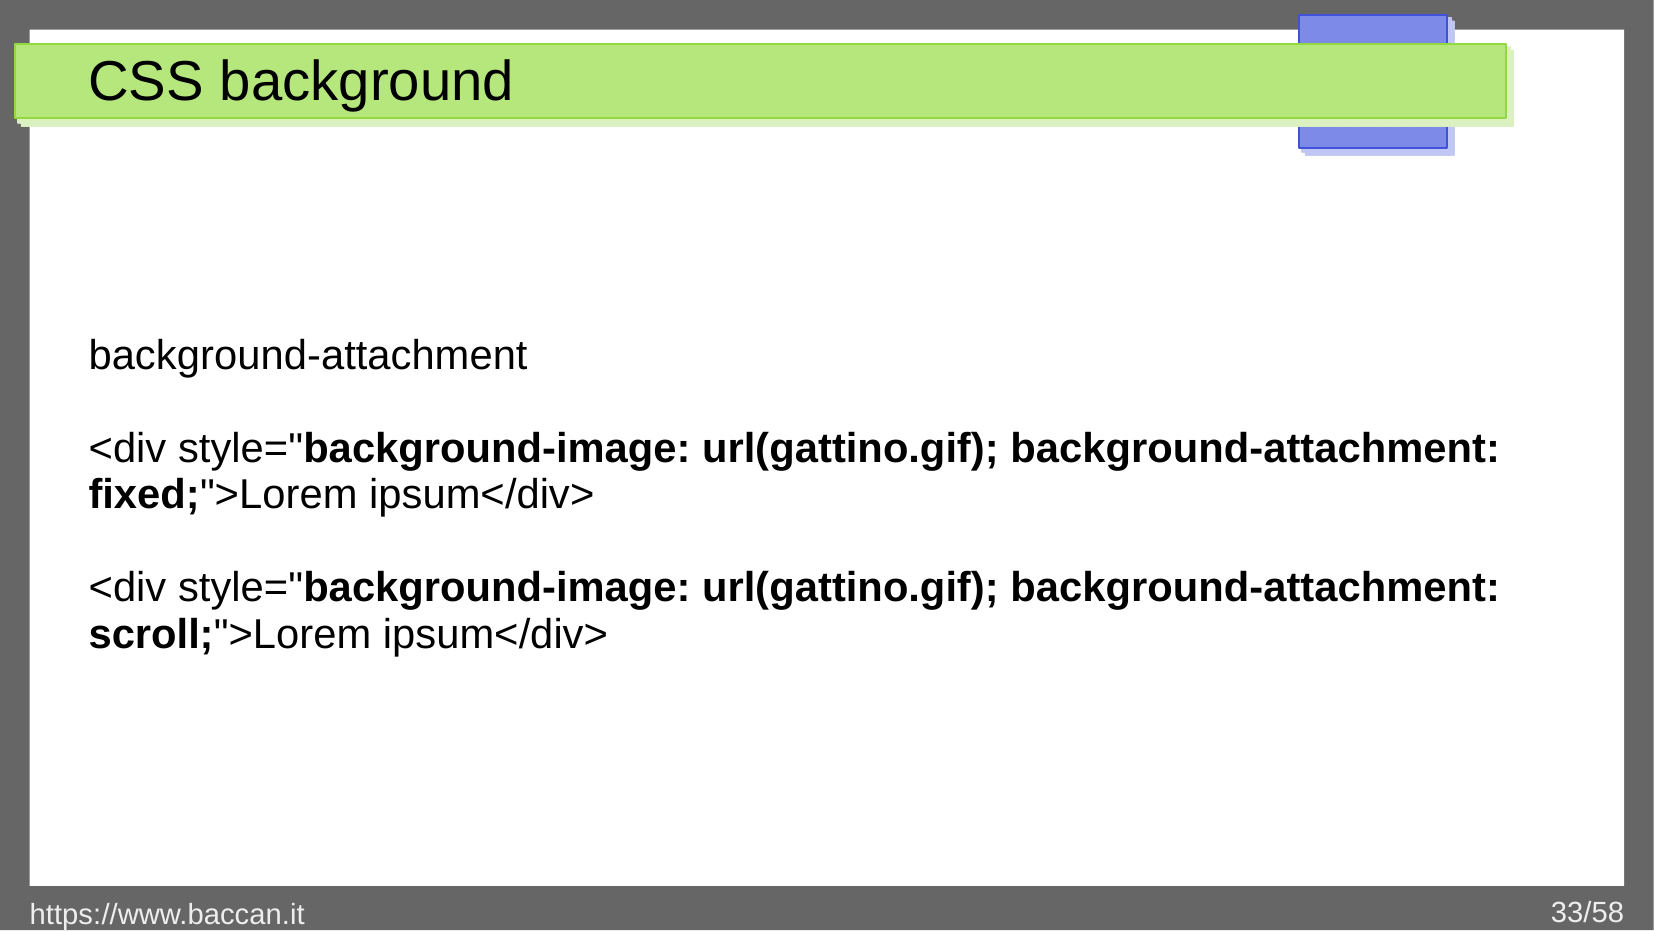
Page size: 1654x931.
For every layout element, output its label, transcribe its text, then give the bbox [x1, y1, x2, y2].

text_box background-attachment <div style="background-image: url(gattino.gif); background-attachment: fixed;">Lorem ipsum</div> <div style="background-image: url(gattino.gif); background-attachment: scroll;">Lorem ipsum</div> [88, 169, 1565, 820]
title CSS background [88, 44, 1506, 119]
